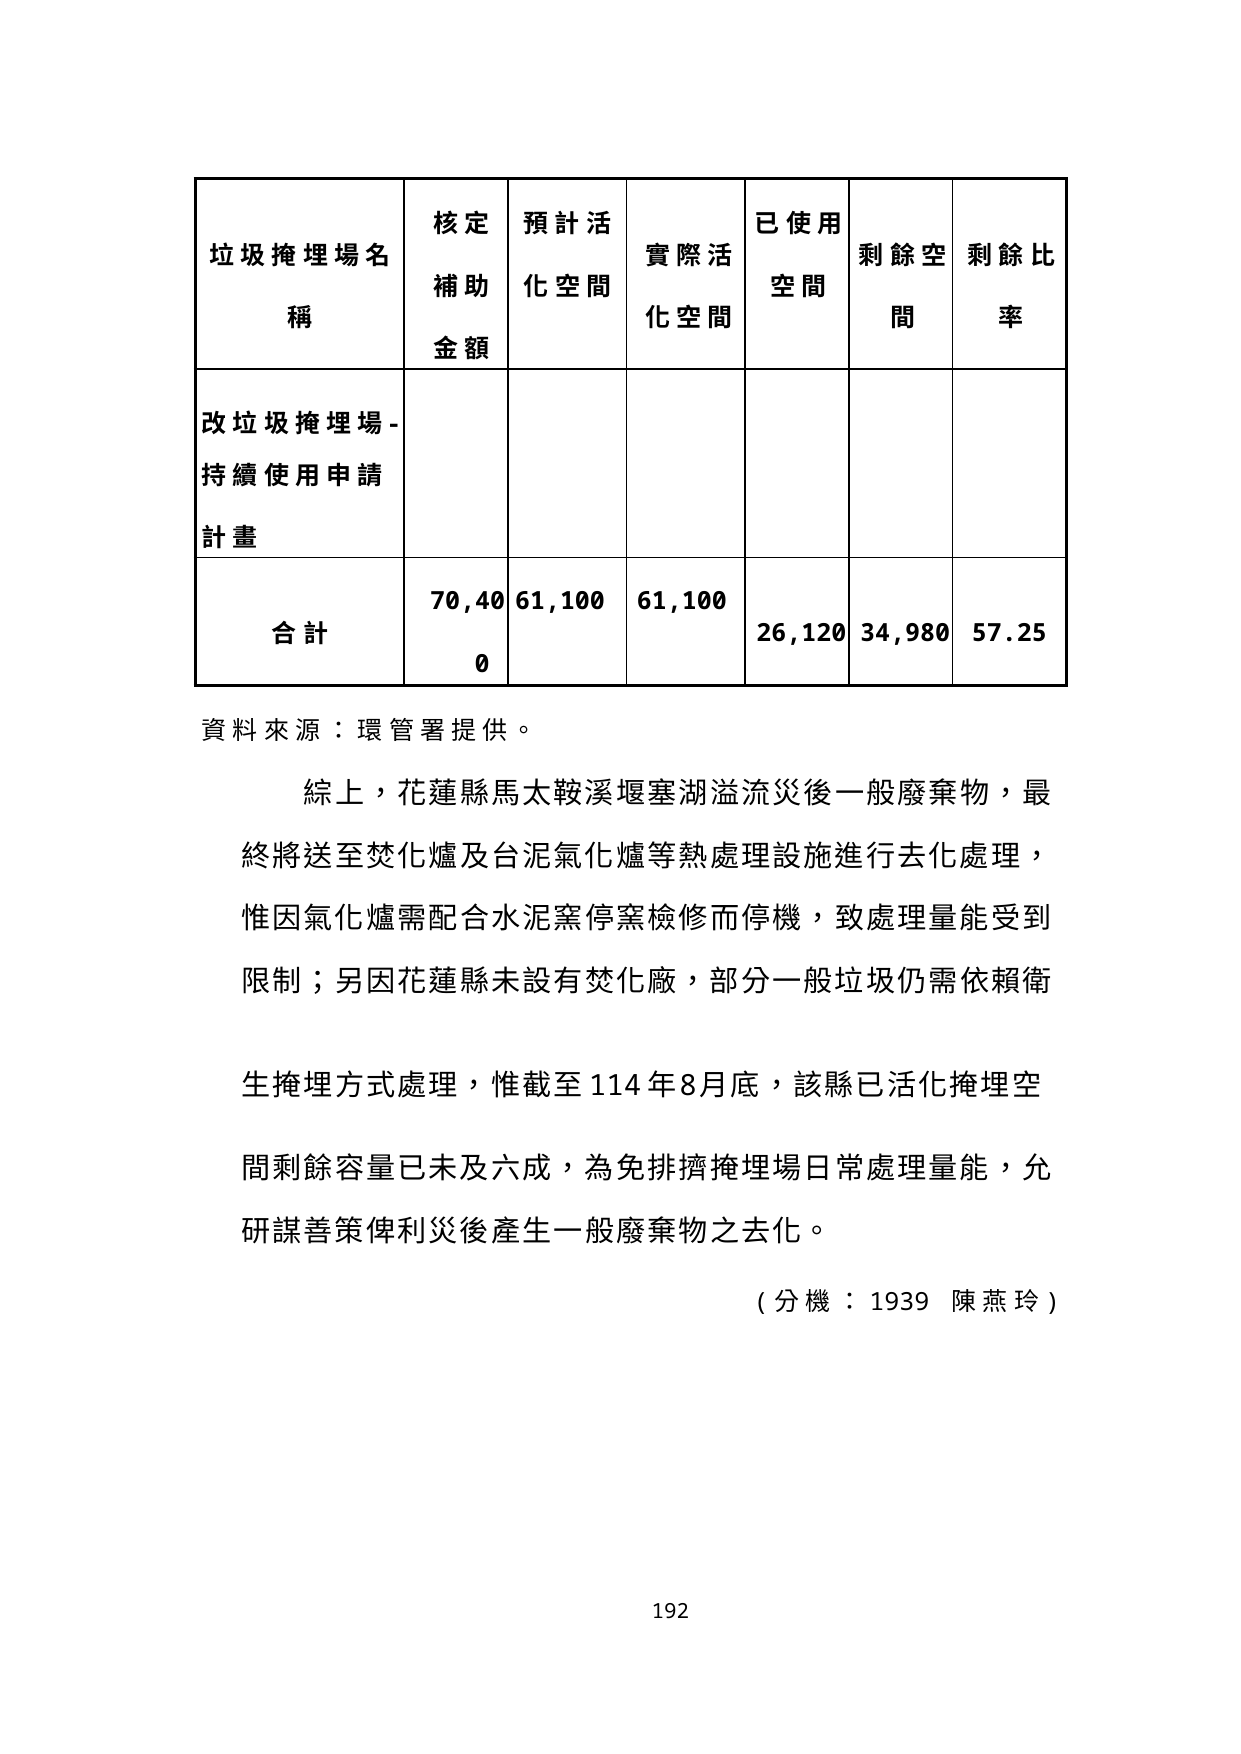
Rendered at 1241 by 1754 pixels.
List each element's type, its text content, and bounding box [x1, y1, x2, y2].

table_header 剩餘比率 [953, 180, 1065, 368]
text (分機：1939 陳燕玲) [266, 1249, 1063, 1312]
table_cell 合計 [197, 558, 403, 683]
table_header 實際活化空間 [627, 180, 744, 368]
table_cell [850, 370, 952, 557]
table_cell 61,100 [627, 558, 744, 683]
table_header 核定補助金額 [405, 180, 507, 368]
table_cell [405, 370, 507, 557]
table_cell [509, 370, 626, 557]
text 資料來源：環管署提供。 [196, 687, 1063, 749]
table_cell [953, 370, 1065, 557]
text 綜上，花蓮縣馬太鞍溪堰塞湖溢流災後一般廢棄物，最終將送至焚化爐及台泥氣化爐等熱處理設施進行去化處理，惟因氣化爐需配合水泥窯停窯檢修而停機，致處理量能受到限制；另因花蓮縣未設有焚化廠，部分一般垃圾仍需依賴衛生掩埋方式處理，惟截至114年8月底，該縣已活化掩埋空間剩餘容量已未及六成，為免排擠掩埋場日常處理量能，允研謀善策俾利災後產生一般廢棄物之去化。 [236, 749, 1063, 1249]
table_cell 61,100 [509, 558, 626, 683]
table_header 已使用空間 [746, 180, 848, 368]
table_header 預計活化空間 [509, 180, 626, 368]
table_cell 改垃圾掩埋場-持續使用申請計畫 [197, 370, 403, 557]
table_cell [627, 370, 744, 557]
table_header 剩餘空間 [850, 180, 952, 368]
table_cell 70,400 [405, 558, 507, 683]
table_cell 57.25 [953, 558, 1065, 683]
table_header 垃圾掩埋場名稱 [197, 180, 403, 368]
table_cell 34,980 [850, 558, 952, 683]
table_cell [746, 370, 848, 557]
table_cell 26,120 [746, 558, 848, 683]
